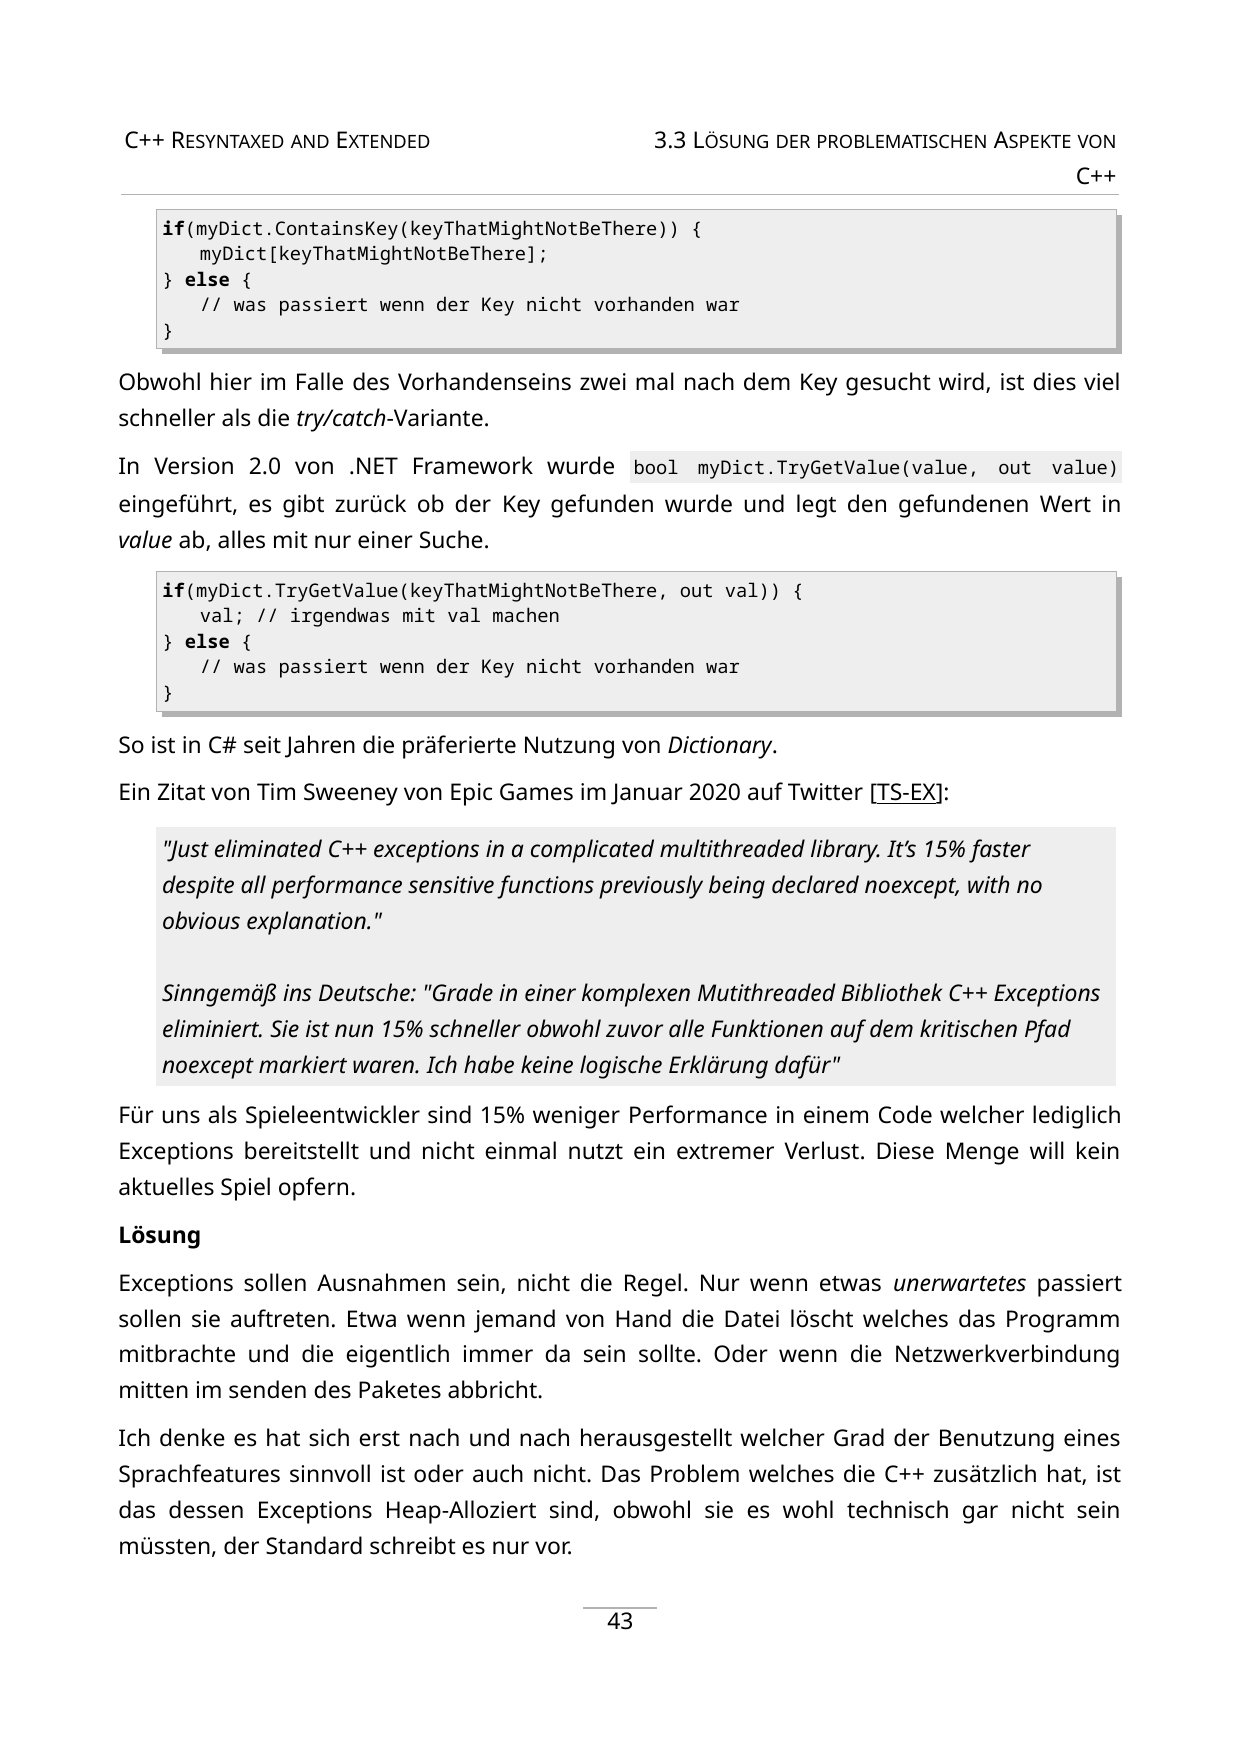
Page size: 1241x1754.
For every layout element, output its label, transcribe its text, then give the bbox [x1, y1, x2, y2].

text Obwohl hier im Falle des Vorhandenseins zwei mal nach dem Key gesucht wird, ist dies viel schneller als die try/catch-Variante. [118, 366, 1122, 433]
text Ich denke es hat sich erst nach und nach herausgestellt welcher Grad der Benutzung eines Sprachfeatures sinnvoll ist oder auch nicht. Das Problem welches die C++ zusätzlich hat, ist das dessen Exceptions Heap-Alloziert sind, obwohl sie es wohl technisch gar nicht sein müssten, der Standard schreibt es nur vor. [118, 1422, 1122, 1561]
text if(myDict.TryGetValue(keyThatMightNotBeThere, out val)) { val; // irgendwas mit val machen } else { // was passiert wenn der Key nicht vorhanden war } [157, 572, 1116, 711]
text if(myDict.ContainsKey(keyThatMightNotBeThere)) { myDict[keyThatMightNotBeThere]; } else { // was passiert wenn der Key nicht vorhanden war } [157, 210, 1116, 348]
text Lösung [118, 1219, 1122, 1250]
text Exceptions sollen Ausnahmen sein, nicht die Regel. Nur wenn etwas unerwartetes passiert sollen sie auftreten. Etwa wenn jemand von Hand die Datei löscht welches das Programm mitbrachte und die eigentlich immer da sein sollte. Oder wenn die Netzwerkverbindung mitten im senden des Paketes abbricht. [118, 1267, 1122, 1406]
text Ein Zitat von Tim Sweeney von Epic Games im Januar 2020 auf Twitter [TS-EX]: [118, 776, 1122, 808]
text So ist in C# seit Jahren die präferierte Nutzung von Dictionary. [118, 729, 1122, 760]
text "Just eliminated C++ exceptions in a complicated multithreaded library. It’s 15% faster despite all performance sensitive functions previously being declared noexcept, with no obvious explanation." Sinngemäß ins Deutsche: "Grade in einer komplexen Mutithreaded Bibliothek C++ Exceptions eliminiert. Sie ist nun 15% schneller obwohl zuvor alle Funktionen auf dem kritischen Pfad noexcept markiert waren. Ich habe keine logische Erklärung dafür" [156, 827, 1116, 1086]
text In Version 2.0 von .NET Framework wurde bool myDict.TryGetValue(value, out value) eingeführt, es gibt zurück ob der Key gefunden wurde und legt den gefundenen Wert in value ab, alles mit nur einer Suche. [118, 450, 1122, 555]
text Für uns als Spieleentwickler sind 15% weniger Performance in einem Code welcher lediglich Exceptions bereitstellt und nicht einmal nutzt ein extremer Verlust. Diese Menge will kein aktuelles Spiel opfern. [118, 1099, 1122, 1202]
